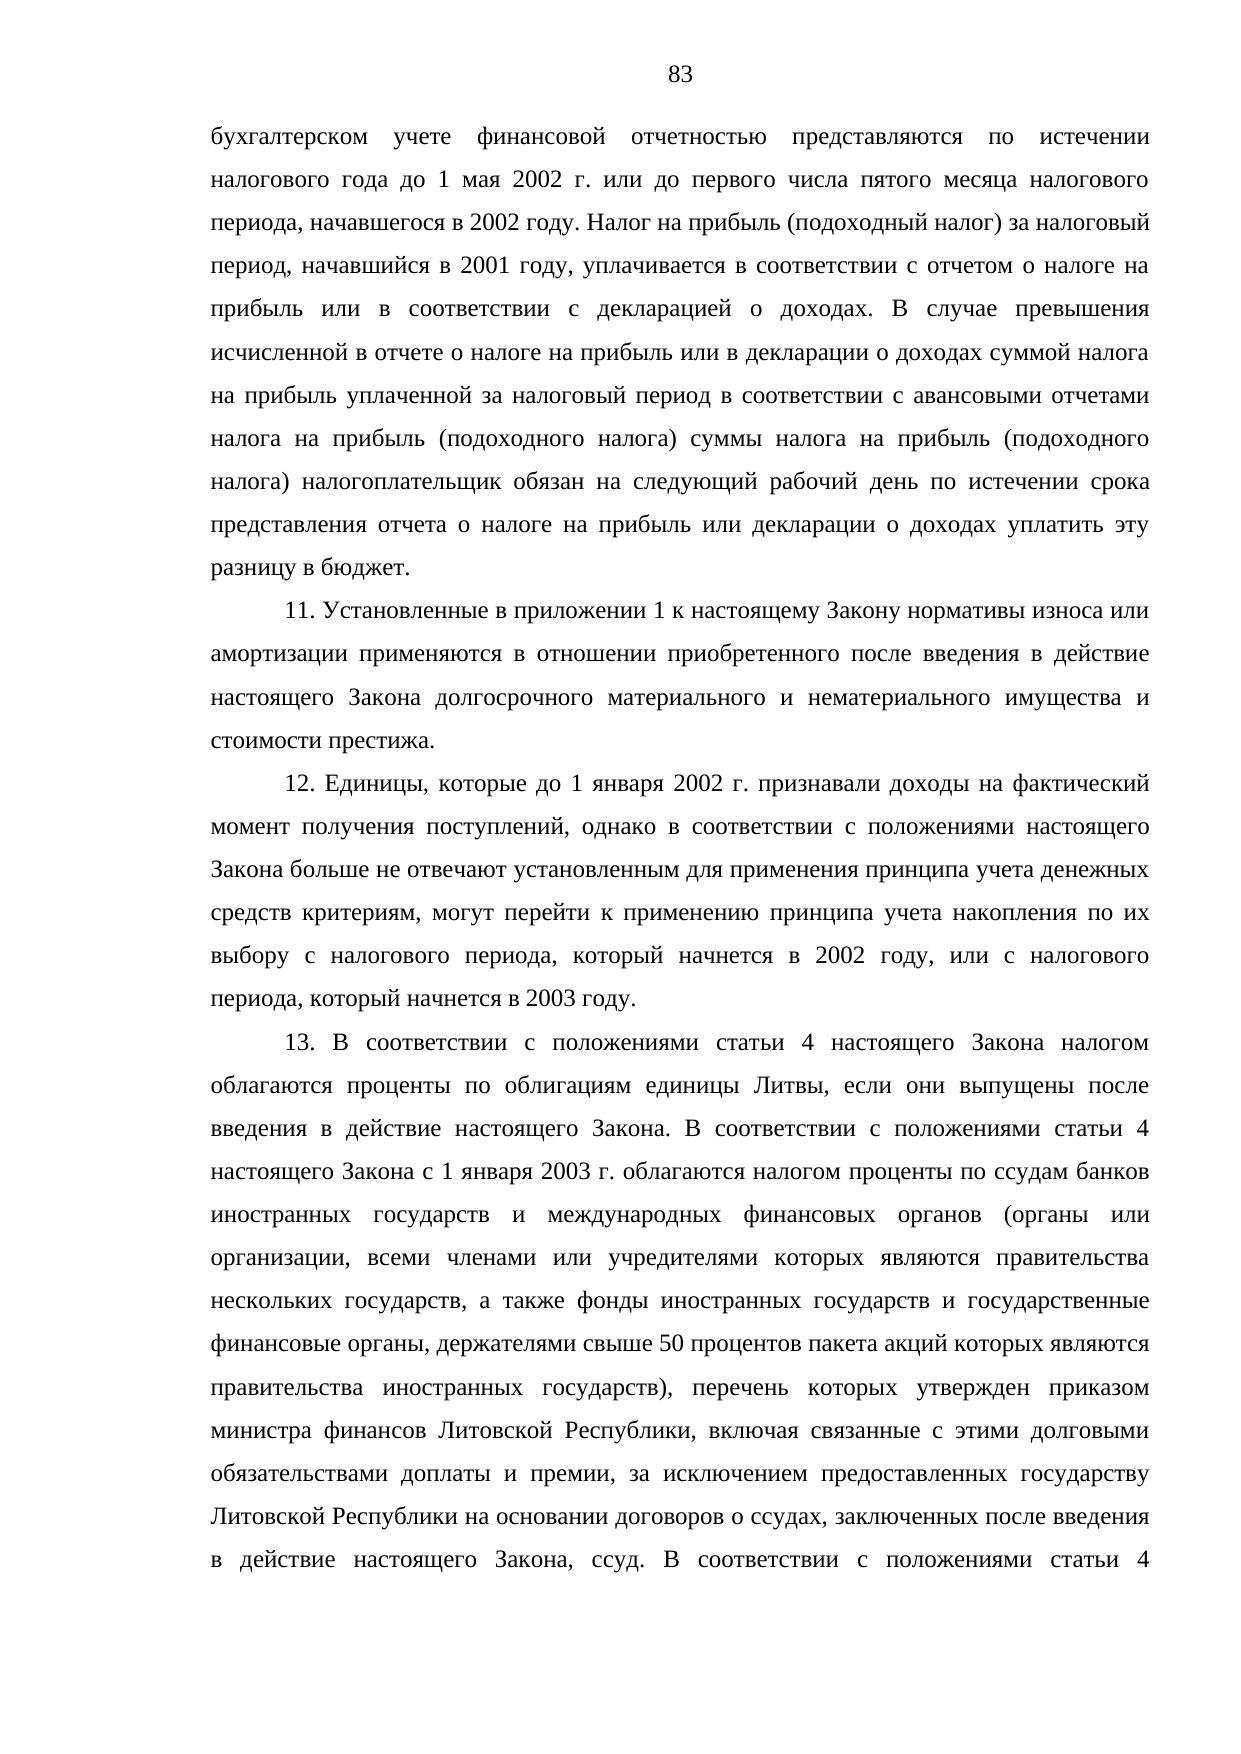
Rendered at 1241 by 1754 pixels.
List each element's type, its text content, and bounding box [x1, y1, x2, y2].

text бухгалтерском учете финансовой отчетностью представляются по истечении налогового года до 1 мая 2002 г. или до первого числа пятого месяца налогового периода, начавшегося в 2002 году. Налог на прибыль (подоходный налог) за налоговый период, начавшийся в 2001 году, уплачивается в соответствии с отчетом о налоге на прибыль или в соответствии с декларацией о доходах. В случае превышения исчисленной в отчете о налоге на прибыль или в декларации о доходах суммой налога на прибыль уплаченной за налоговый период в соответствии с авансовыми отчетами налога на прибыль (подоходного налога) суммы налога на прибыль (подоходного налога) налогоплательщик обязан на следующий рабочий день по истечении срока представления отчета о налоге на прибыль или декларации о доходах уплатить эту разницу в бюджет. [210, 121, 1150, 581]
text 11. Установленные в приложении 1 к настоящему Закону нормативы износа или амортизации применяются в отношении приобретенного после введения в действие настоящего Закона долгосрочного материального и нематериального имущества и стоимости престижа. [210, 595, 1150, 753]
text 13. В соответствии с положениями статьи 4 настоящего Закона налогом облагаются проценты по облигациям единицы Литвы, если они выпущены после введения в действие настоящего Закона. В соответствии с положениями статьи 4 настоящего Закона с 1 января 2003 г. облагаются налогом проценты по ссудам банков иностранных государств и международных финансовых органов (органы или организации, всеми членами или учредителями которых являются правительства нескольких государств, а также фонды иностранных государств и государственные финансовые органы, держателями свыше 50 процентов пакета акций которых являются правительства иностранных государств), перечень которых утвержден приказом министра финансов Литовской Республики, включая связанные с этими долговыми обязательствами доплаты и премии, за исключением предоставленных государству Литовской Республики на основании договоров о ссудах, заключенных после введения в действие настоящего Закона, ссуд. В соответствии с положениями статьи 4 [210, 1027, 1150, 1573]
text 12. Единицы, которые до 1 января 2002 г. признавали доходы на фактический момент получения поступлений, однако в соответствии с положениями настоящего Закона больше не отвечают установленным для применения принципа учета денежных средств критериям, могут перейти к применению принципа учета накопления по их выбору с налогового периода, который начнется в 2002 году, или с налогового периода, который начнется в 2003 году. [210, 768, 1150, 1012]
